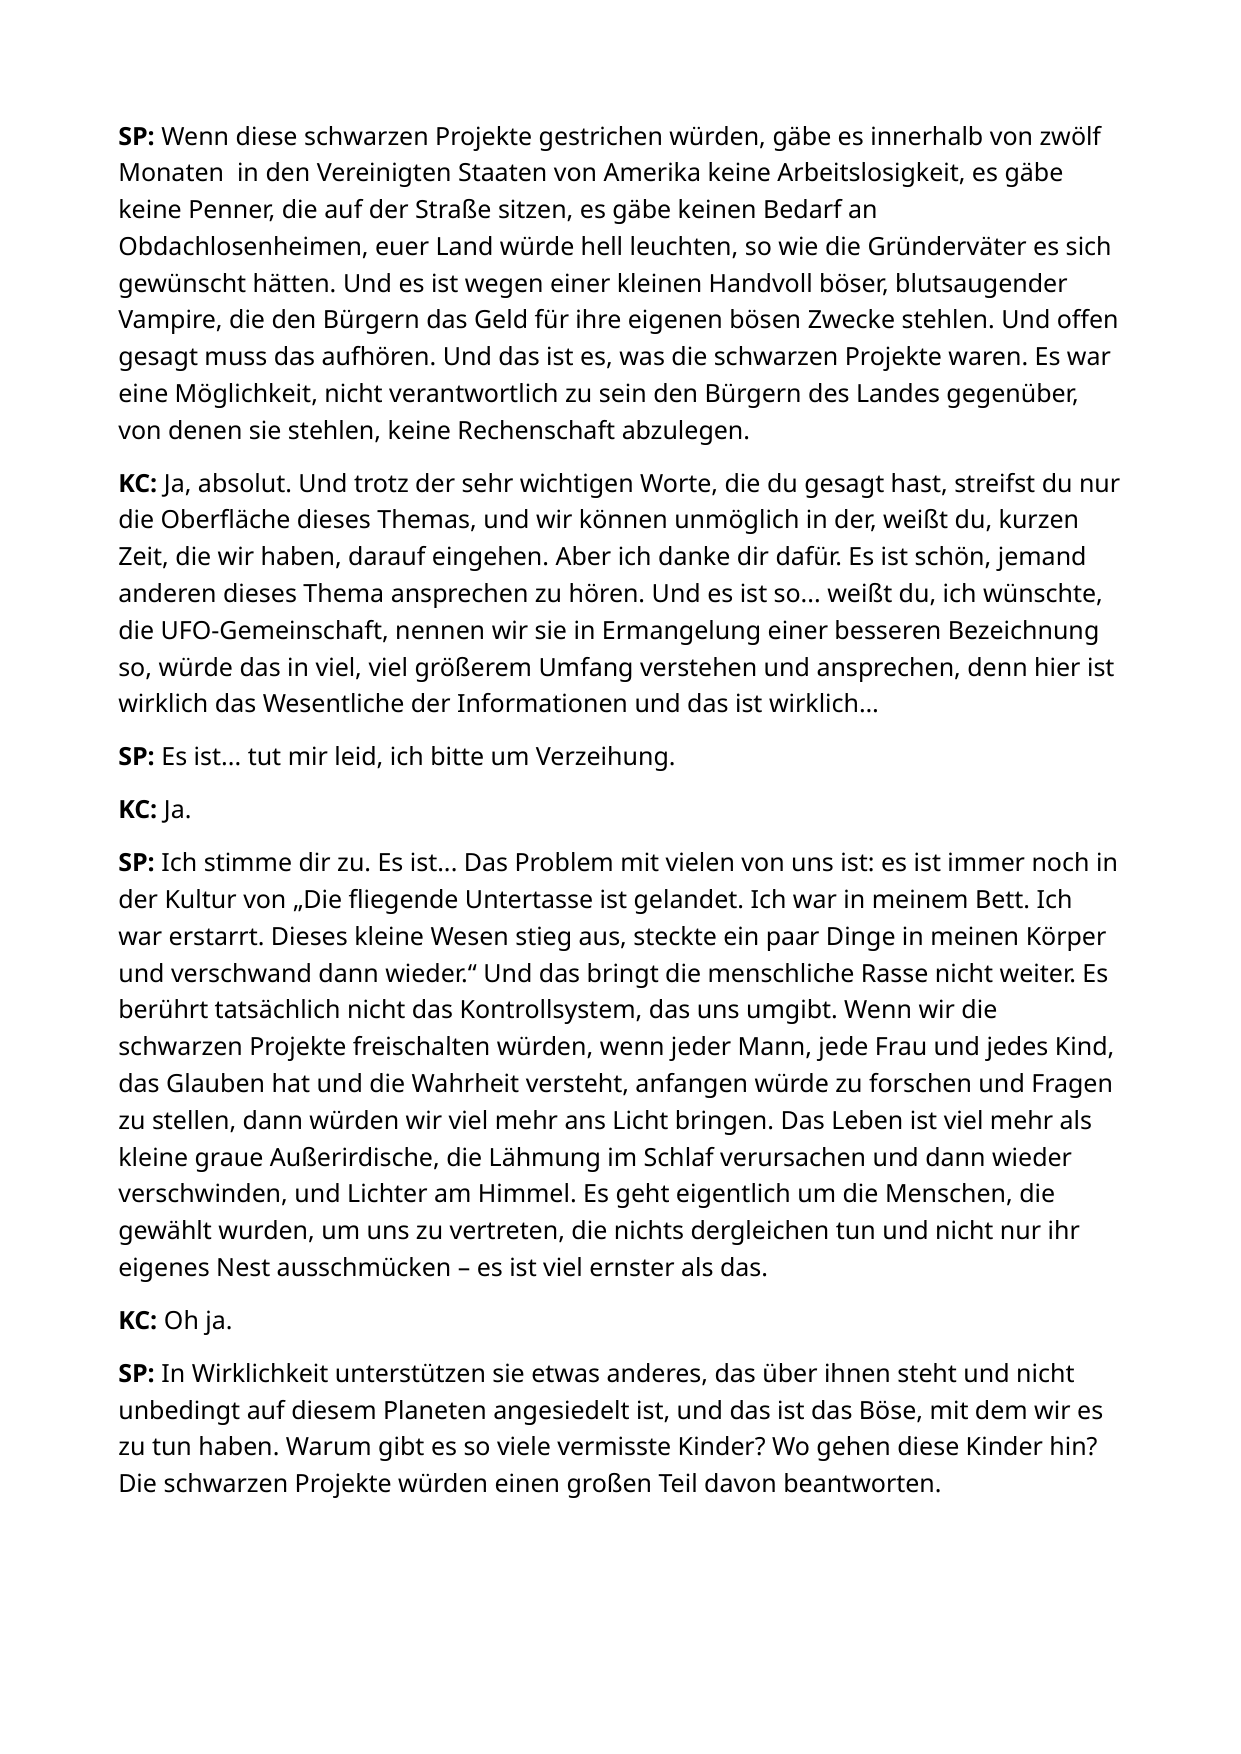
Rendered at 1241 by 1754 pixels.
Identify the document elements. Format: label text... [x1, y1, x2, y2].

text KC: Oh ja. [118, 1302, 1122, 1337]
text KC: Ja, absolut. Und trotz der sehr wichtigen Worte, die du gesagt hast, streifst du nur die Oberfläche dieses Themas, und wir können unmöglich in der, weißt du, kurzen Zeit, die wir haben, darauf eingehen. Aber ich danke dir dafür. Es ist schön, jemand anderen dieses Thema ansprechen zu hören. Und es ist so... weißt du, ich wünschte, die UFO-Gemeinschaft, nennen wir sie in Ermangelung einer besseren Bezeichnung so, würde das in viel, viel größerem Umfang verstehen und ansprechen, denn hier ist wirklich das Wesentliche der Informationen und das ist wirklich… [118, 465, 1122, 720]
text SP: Ich stimme dir zu. Es ist... Das Problem mit vielen von uns ist: es ist immer noch in der Kultur von „Die fliegende Untertasse ist gelandet. Ich war in meinem Bett. Ich war erstarrt. Dieses kleine Wesen stieg aus, steckte ein paar Dinge in meinen Körper und verschwand dann wieder.“ Und das bringt die menschliche Rasse nicht weiter. Es berührt tatsächlich nicht das Kontrollsystem, das uns umgibt. Wenn wir die schwarzen Projekte freischalten würden, wenn jeder Mann, jede Frau und jedes Kind, das Glauben hat und die Wahrheit versteht, anfangen würde zu forschen und Fragen zu stellen, dann würden wir viel mehr ans Licht bringen. Das Leben ist viel mehr als kleine graue Außerirdische, die Lähmung im Schlaf verursachen und dann wieder verschwinden, und Lichter am Himmel. Es geht eigentlich um die Menschen, die gewählt wurden, um uns zu vertreten, die nichts dergleichen tun und nicht nur ihr eigenes Nest ausschmücken – es ist viel ernster als das. [118, 845, 1122, 1283]
text SP: Wenn diese schwarzen Projekte gestrichen würden, gäbe es innerhalb von zwölf Monaten in den Vereinigten Staaten von Amerika keine Arbeitslosigkeit, es gäbe keine Penner, die auf der Straße sitzen, es gäbe keinen Bedarf an Obdachlosenheimen, euer Land würde hell leuchten, so wie die Gründerväter es sich gewünscht hätten. Und es ist wegen einer kleinen Handvoll böser, blutsaugender Vampire, die den Bürgern das Geld für ihre eigenen bösen Zwecke stehlen. Und offen gesagt muss das aufhören. Und das ist es, was die schwarzen Projekte waren. Es war eine Möglichkeit, nicht verantwortlich zu sein den Bürgern des Landes gegenüber, von denen sie stehlen, keine Rechenschaft abzulegen. [118, 118, 1122, 446]
text SP: Es ist... tut mir leid, ich bitte um Verzeihung. [118, 739, 1122, 773]
text SP: In Wirklichkeit unterstützen sie etwas anderes, das über ihnen steht und nicht unbedingt auf diesem Planeten angesiedelt ist, und das ist das Böse, mit dem wir es zu tun haben. Warum gibt es so viele vermisste Kinder? Wo gehen diese Kinder hin? Die schwarzen Projekte würden einen großen Teil davon beantworten. [118, 1356, 1122, 1500]
text KC: Ja. [118, 792, 1122, 826]
